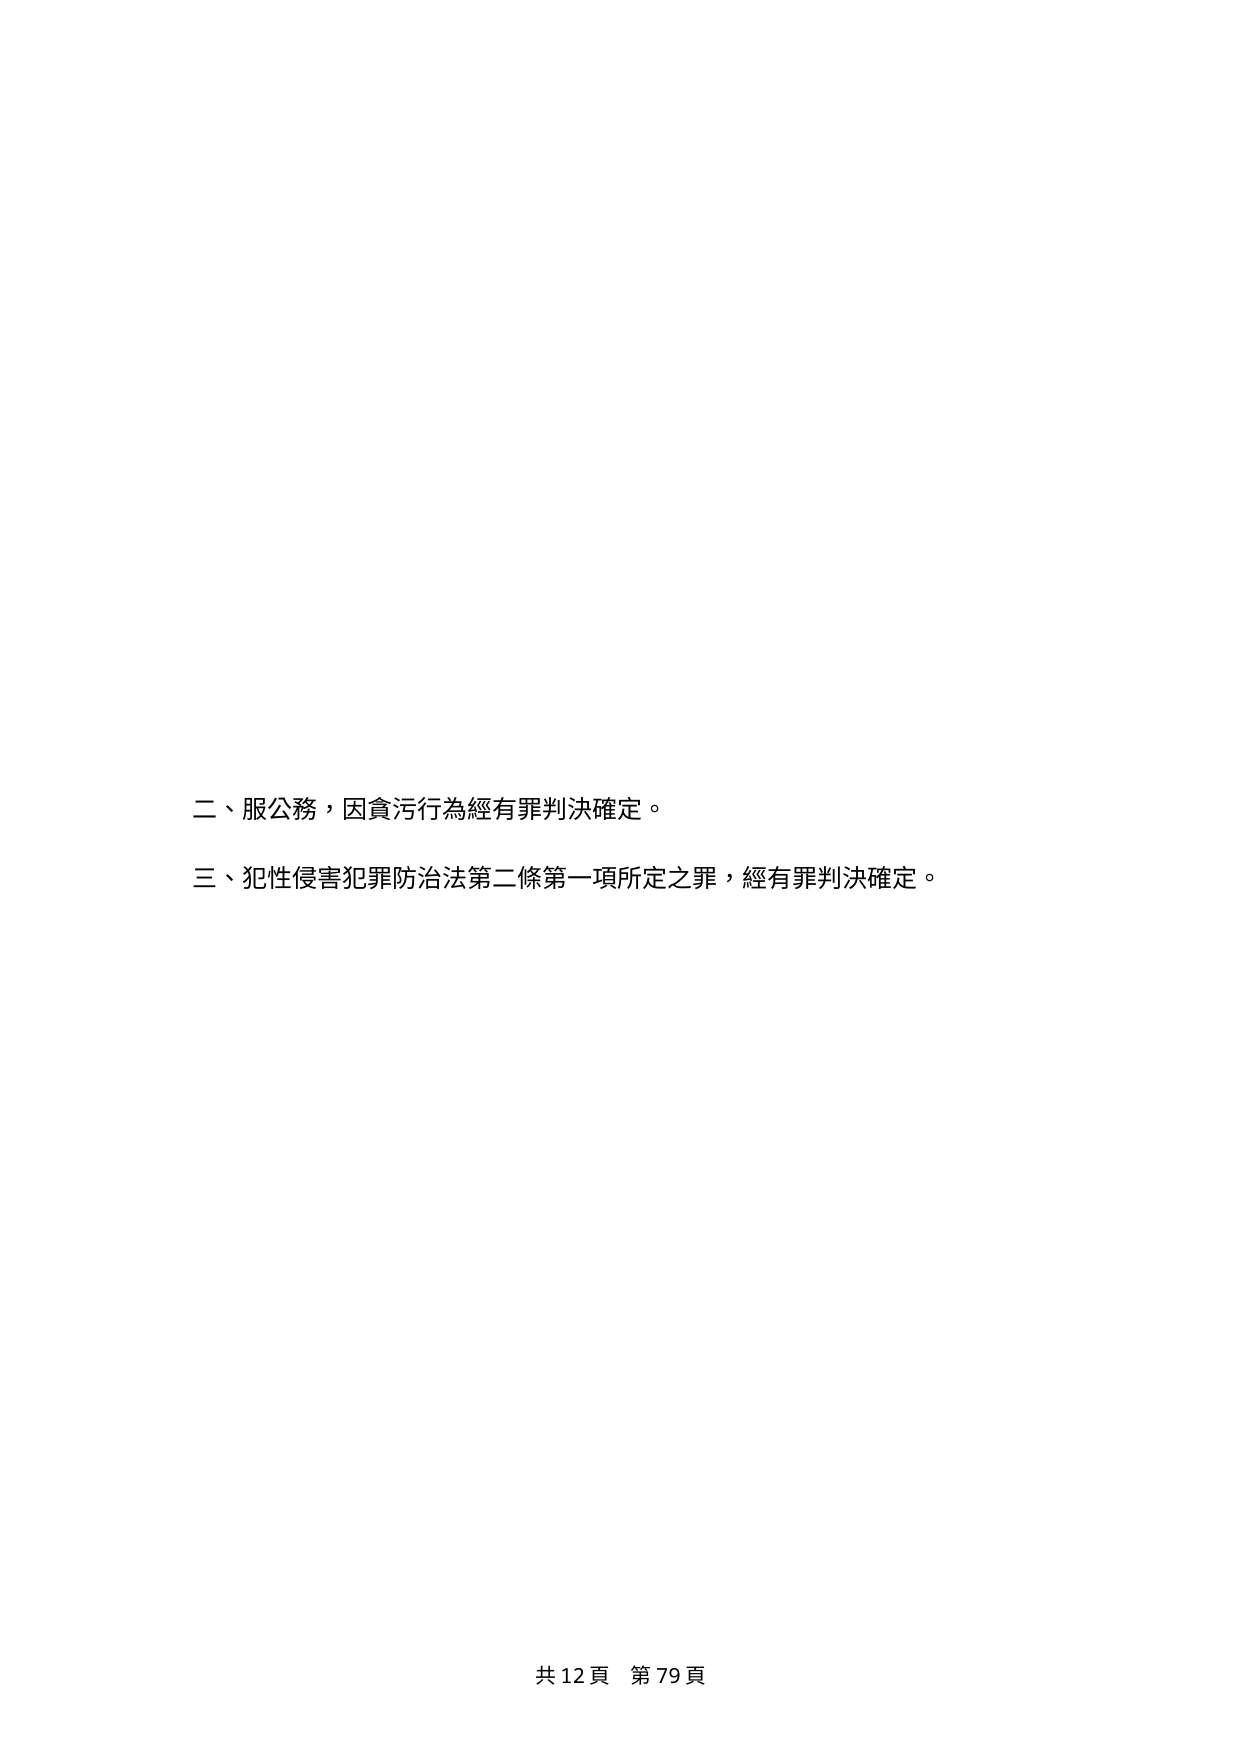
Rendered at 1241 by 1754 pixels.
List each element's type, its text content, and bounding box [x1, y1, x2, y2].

text 二、服公務，因貪污行為經有罪判決確定。 [192, 766, 1122, 828]
text 三、犯性侵害犯罪防治法第二條第一項所定之罪，經有罪判決確定。 [192, 835, 1122, 897]
